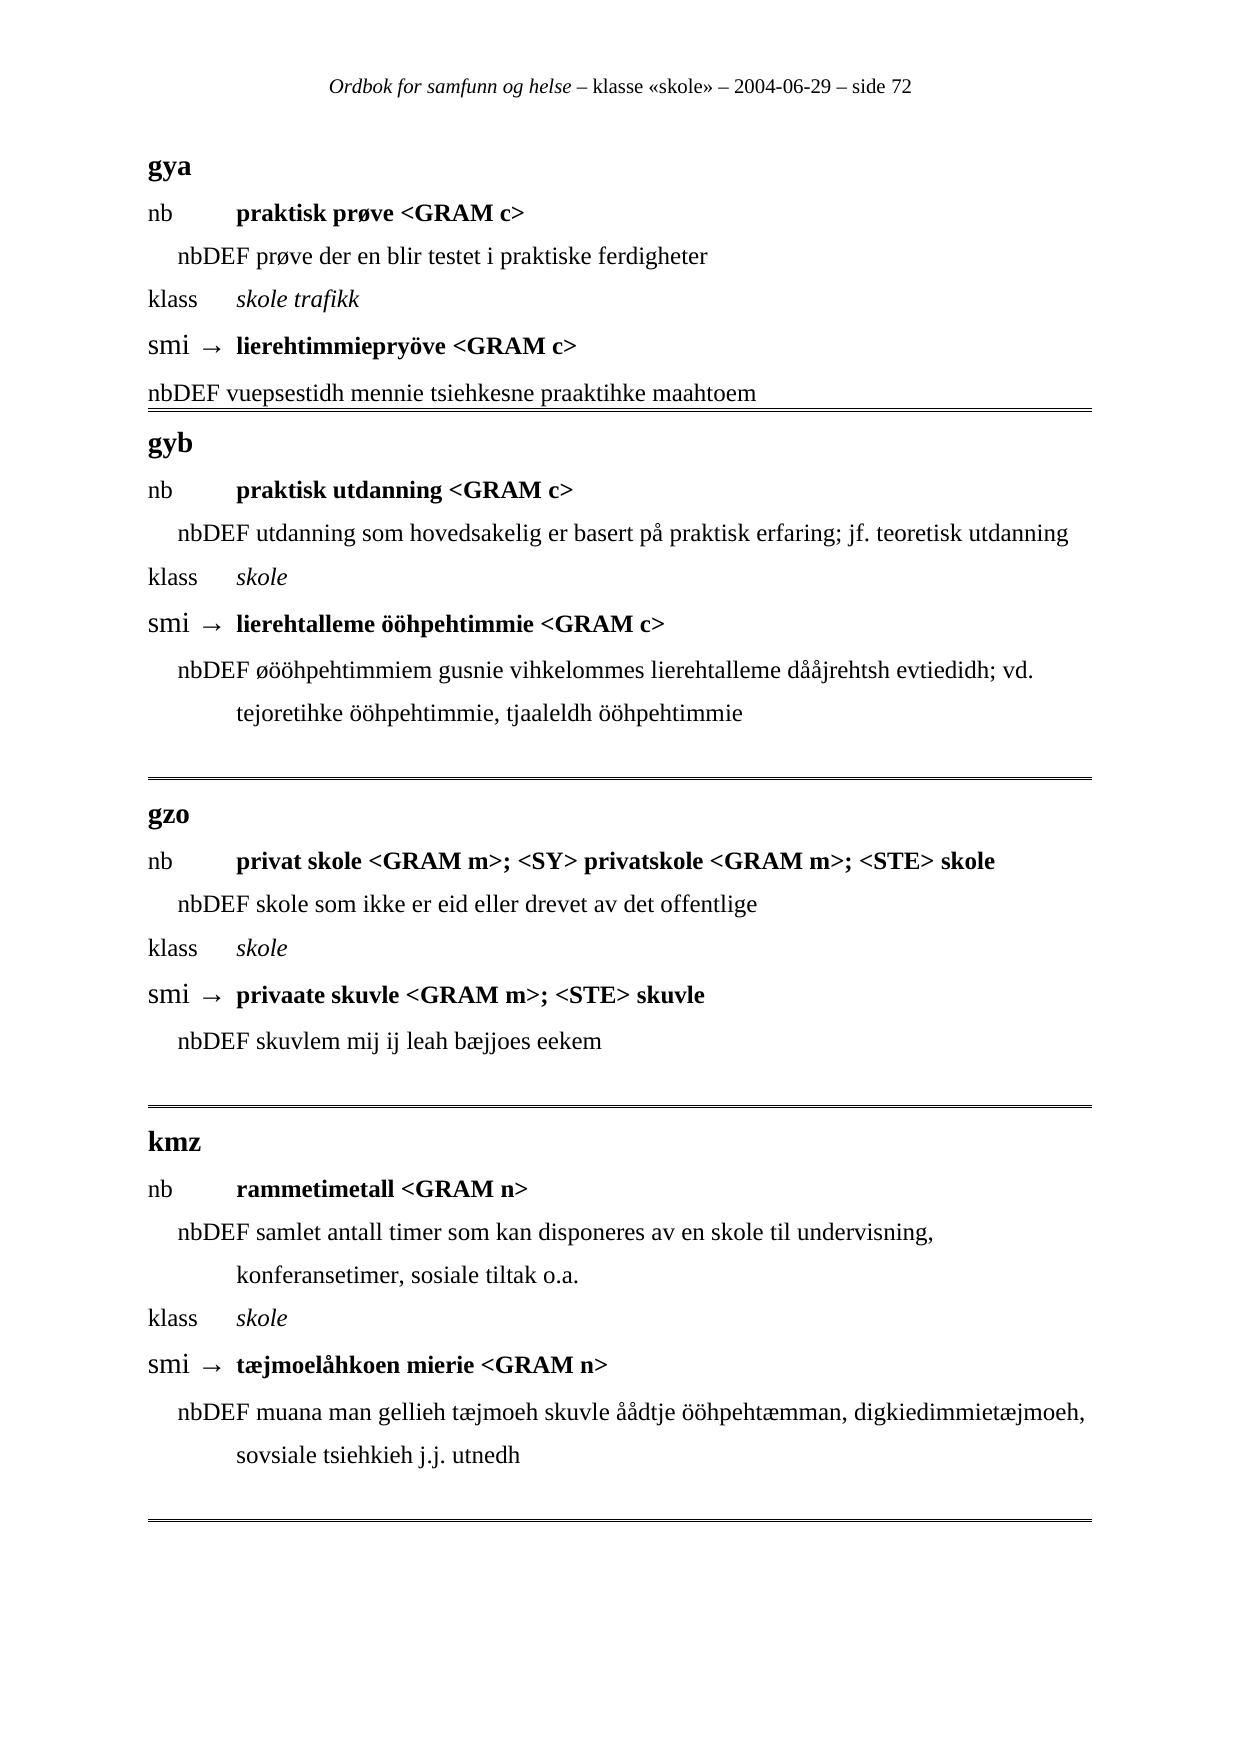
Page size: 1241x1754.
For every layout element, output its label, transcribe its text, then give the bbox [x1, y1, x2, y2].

text nb privat skole <GRAM m>; <SY> privatskole <GRAM m>; <STE> skole [148, 846, 1092, 875]
text nbDEF muana man gellieh tæjmoeh skuvle åådtje ööhpehtæmman, digkiedimmietæjmoeh, sovsiale tsiehkieh j.j. utnedh [177, 1397, 1092, 1469]
text gyb [148, 425, 1092, 459]
text smi → lierehtimmiepryöve <GRAM c> [148, 327, 1092, 361]
text klass skole [148, 1303, 1092, 1332]
text nb rammetimetall <GRAM n> [148, 1174, 1092, 1203]
text gya [148, 148, 1092, 181]
text nbDEF utdanning som hovedsakelig er basert på praktisk erfaring; jf. teoretisk utdanning [177, 518, 1092, 547]
text nbDEF samlet antall timer som kan disponeres av en skole til undervisning, konferansetimer, sosiale tiltak o.a. [177, 1217, 1092, 1289]
text klass skole trafikk [148, 284, 1092, 313]
text nbDEF vuepsestidh mennie tsiehkesne praaktihke maahtoem [148, 378, 1092, 408]
text nb praktisk utdanning <GRAM c> [148, 475, 1092, 504]
text smi → privaate skuvle <GRAM m>; <STE> skuvle [148, 976, 1092, 1009]
text nbDEF øööhpehtimmiem gusnie vihkelommes lierehtalleme dååjrehtsh evtiedidh; vd. tejoretihke ööhpehtimmie, tjaaleldh ööhpehtimmie [177, 655, 1092, 727]
text gzo [148, 796, 1092, 829]
text nbDEF skole som ikke er eid eller drevet av det offentlige [177, 889, 1092, 918]
text kmz [148, 1124, 1092, 1157]
text nb praktisk prøve <GRAM c> [148, 198, 1092, 227]
text smi → tæjmoelåhkoen mierie <GRAM n> [148, 1347, 1092, 1380]
text nbDEF prøve der en blir testet i praktiske ferdigheter [177, 241, 1092, 270]
text klass skole [148, 933, 1092, 961]
text nbDEF skuvlem mij ij leah bæjjoes eekem [177, 1026, 1092, 1055]
text klass skole [148, 562, 1092, 590]
text smi → lierehtalleme ööhpehtimmie <GRAM c> [148, 605, 1092, 638]
